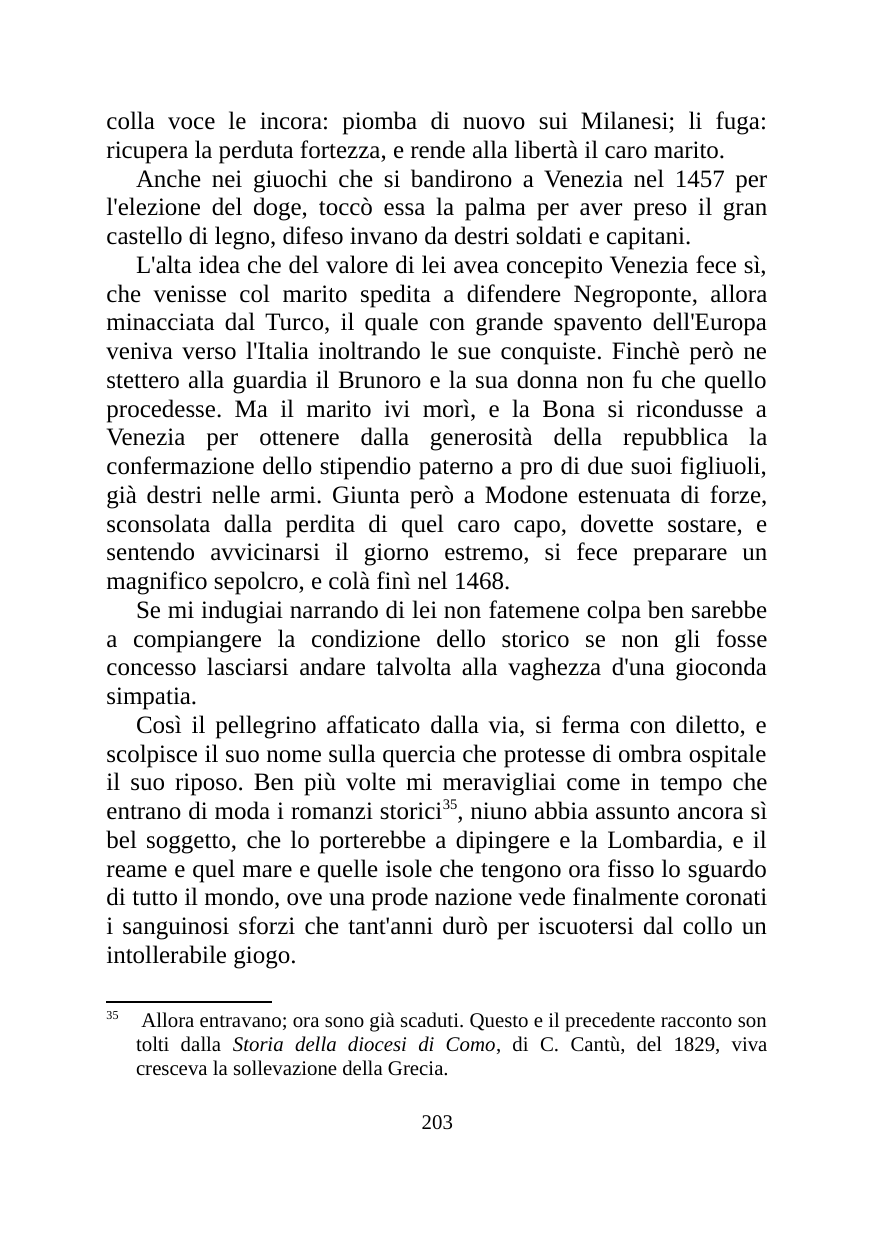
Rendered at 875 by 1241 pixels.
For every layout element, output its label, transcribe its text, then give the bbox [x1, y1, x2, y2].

text L'alta idea che del valore di lei avea concepito Venezia fece sì, che venisse col marito spedita a difendere Negroponte, allora minacciata dal Turco, il quale con grande spavento dell'Europa veniva verso l'Italia inoltrando le sue conquiste. Finchè però ne stettero alla guardia il Brunoro e la sua donna non fu che quello procedesse. Ma il marito ivi morì, e la Bona si ricondusse a Venezia per ottenere dalla generosità della repubblica la confermazione dello stipendio paterno a pro di due suoi figliuoli, già destri nelle armi. Giunta però a Modone estenuata di forze, sconsolata dalla perdita di quel caro capo, dovette sostare, e sentendo avvicinarsi il giorno estremo, si fece preparare un magnifico sepolcro, e colà finì nel 1468. [106, 250, 768, 595]
text Così il pellegrino affaticato dalla via, si ferma con diletto, e scolpisce il suo nome sulla quercia che protesse di ombra ospitale il suo riposo. Ben più volte mi meravigliai come in tempo che entrano di moda i romanzi storici, niuno abbia assunto ancora sì bel soggetto, che lo porterebbe a dipingere e la Lombardia, e il reame e quel mare e quelle isole che tengono ora fisso lo sguardo di tutto il mondo, ove una prode nazione vede finalmente coronati i sanguinosi sforzi che tant'anni durò per iscuotersi dal collo un intollerabile giogo. [106, 710, 768, 969]
text Anche nei giuochi che si bandirono a Venezia nel 1457 per l'elezione del doge, toccò essa la palma per aver preso il gran castello di legno, difeso invano da destri soldati e capitani. [106, 164, 768, 250]
text colla voce le incora: piomba di nuovo sui Milanesi; li fuga: ricupera la perduta fortezza, e rende alla libertà il caro marito. [106, 106, 768, 164]
text Allora entravano; ora sono già scaduti. Questo e il precedente racconto son tolti dalla Storia della diocesi di Como, di C. Cantù, del 1829, viva cresceva la sollevazione della Grecia. [106, 1008, 768, 1080]
text Se mi indugiai narrando di lei non fatemene colpa ben sarebbe a compiangere la condizione dello storico se non gli fosse concesso lasciarsi andare talvolta alla vaghezza d'una gioconda simpatia. [106, 595, 768, 710]
